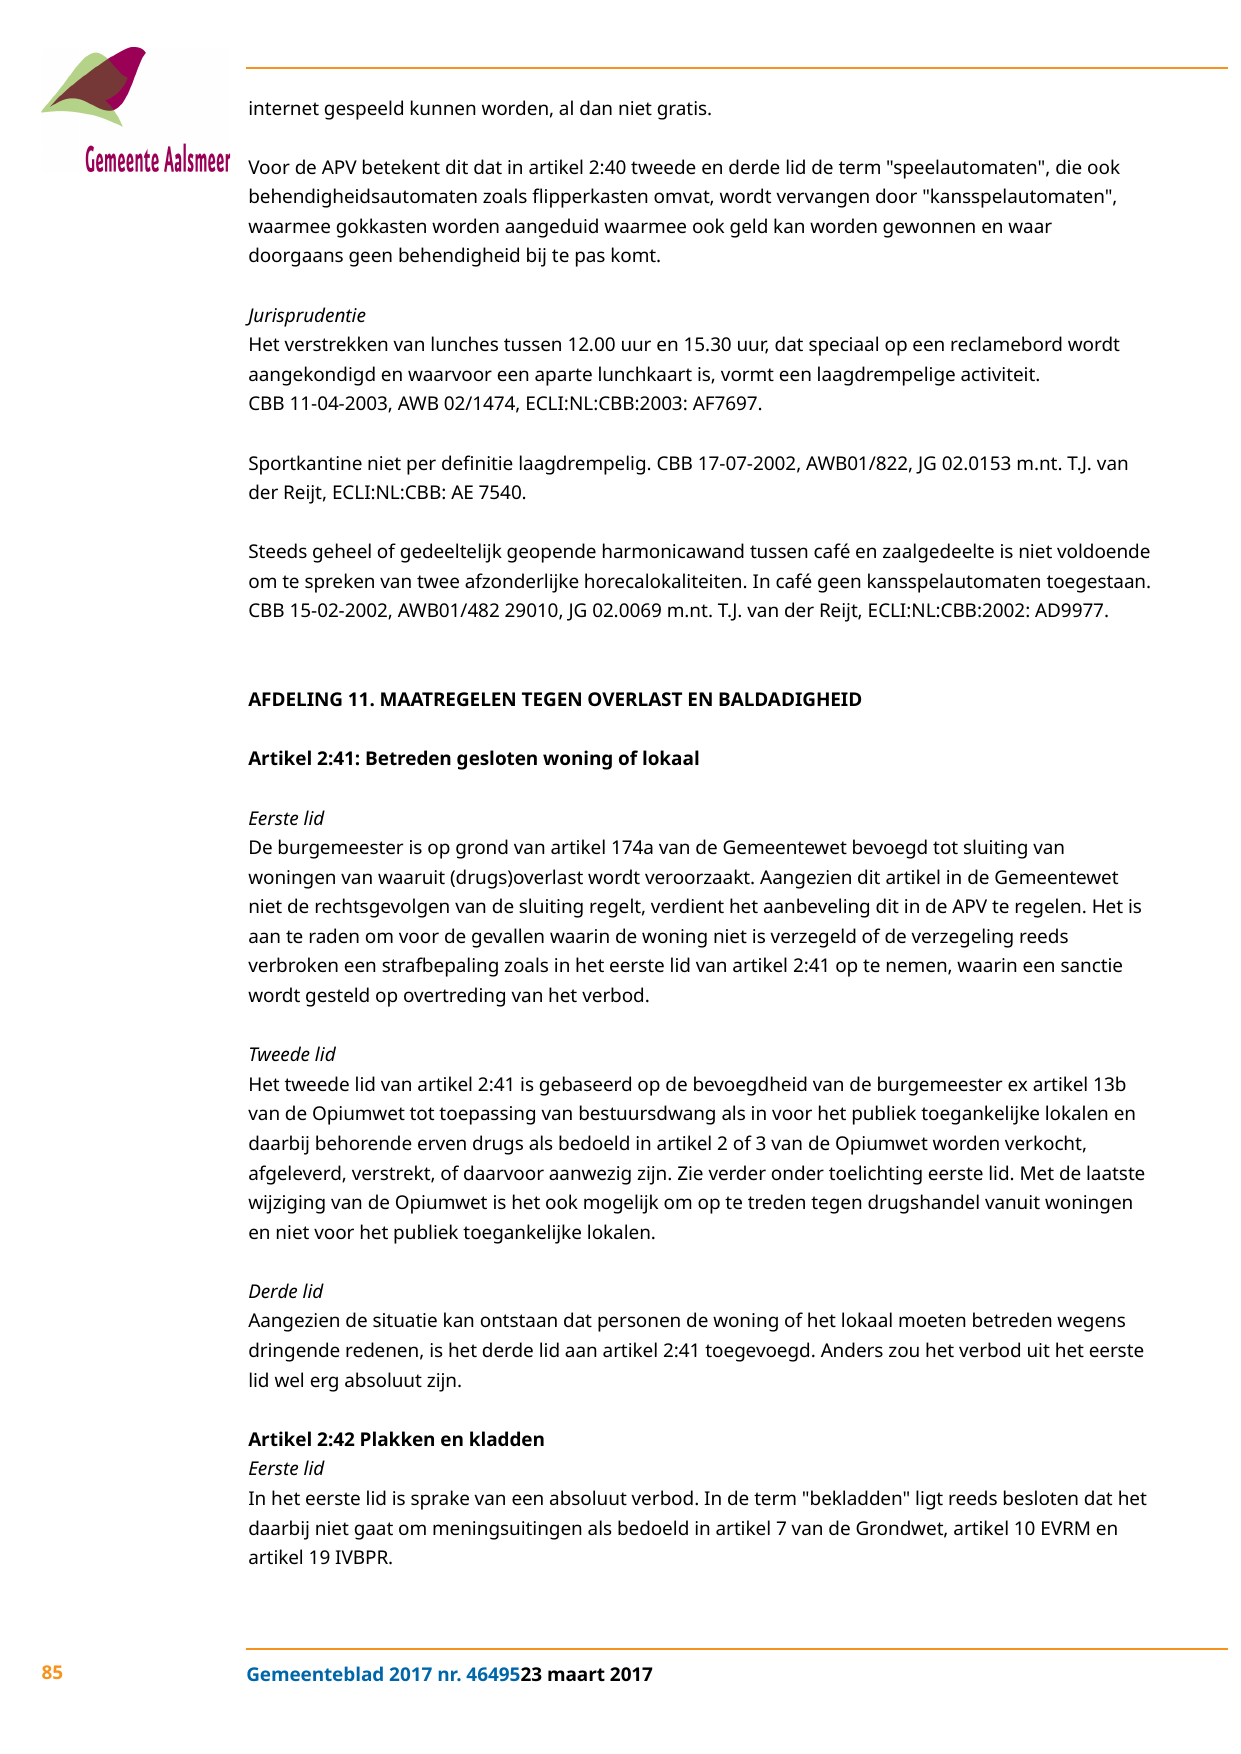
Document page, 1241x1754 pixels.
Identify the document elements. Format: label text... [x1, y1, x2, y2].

text Sportkantine niet per definitie laagdrempelig. CBB 17-07-2002, AWB01/822, JG 02.0153 m.nt. T.J. van der Reijt, ECLI:NL:CBB: AE 7540. [248, 450, 1152, 505]
picture [41, 47, 231, 172]
text Aangezien de situatie kan ontstaan dat personen de woning of het lokaal moeten betreden wegens dringende redenen, is het derde lid aan artikel 2:41 toegevoegd. Anders zou het verbod uit het eerste lid wel erg absoluut zijn. [248, 1308, 1152, 1393]
text Derde lid [248, 1278, 1152, 1304]
text Steeds geheel of gedeeltelijk geopende harmonicawand tussen café en zaalgedeelte is niet voldoende om te spreken van twee afzonderlijke horecalokaliteiten. In café geen kansspelautomaten toegestaan. CBB 15-02-2002, AWB01/482 29010, JG 02.0069 m.nt. T.J. van der Reijt, ECLI:NL:CBB:2002: AD9977. [248, 538, 1152, 623]
text Het tweede lid van artikel 2:41 is gebaseerd op de bevoegdheid van de burgemeester ex artikel 13b van de Opiumwet tot toepassing van bestuursdwang als in voor het publiek toegankelijke lokalen en daarbij behorende erven drugs als bedoeld in artikel 2 of 3 van de Opiumwet worden verkocht, afgeleverd, verstrekt, of daarvoor aanwezig zijn. Zie verder onder toelichting eerste lid. Met de laatste wijziging van de Opiumwet is het ook mogelijk om op te treden tegen drugshandel vanuit woningen en niet voor het publiek toegankelijke lokalen. [248, 1071, 1152, 1245]
text internet gespeeld kunnen worden, al dan niet gratis. [248, 95, 1152, 121]
text Tweede lid [248, 1041, 1152, 1067]
text Artikel 2:42 Plakken en kladden [248, 1426, 1152, 1452]
text Het verstrekken van lunches tussen 12.00 uur en 15.30 uur, dat speciaal op een reclamebord wordt aangekondigd en waarvoor een aparte lunchkaart is, vormt een laagdrempelige activiteit. [248, 331, 1152, 387]
text AFDELING 11. MAATREGELEN TEGEN OVERLAST EN BALDADIGHEID [248, 686, 1152, 712]
text Voor de APV betekent dit dat in artikel 2:40 tweede en derde lid de term "speelautomaten", die ook behendigheidsautomaten zoals flipperkasten omvat, wordt vervangen door "kansspelautomaten", waarmee gokkasten worden aangeduid waarmee ook geld kan worden gewonnen en waar doorgaans geen behendigheid bij te pas komt. [248, 154, 1152, 268]
text Artikel 2:41: Betreden gesloten woning of lokaal [248, 746, 1152, 771]
text De burgemeester is op grond van artikel 174a van de Gemeentewet bevoegd tot sluiting van woningen van waaruit (drugs)overlast wordt veroorzaakt. Aangezien dit artikel in de Gemeentewet niet de rechtsgevolgen van de sluiting regelt, verdient het aanbeveling dit in de APV te regelen. Het is aan te raden om voor de gevallen waarin de woning niet is verzegeld of de verzegeling reeds verbroken een strafbepaling zoals in het eerste lid van artikel 2:41 op te nemen, waarin een sanctie wordt gesteld op overtreding van het verbod. [248, 834, 1152, 1008]
text Eerste lid [248, 805, 1152, 831]
text CBB 11-04-2003, AWB 02/1474, ECLI:NL:CBB:2003: AF7697. [248, 391, 1152, 416]
text Eerste lid [248, 1456, 1152, 1481]
text Jurisprudentie [248, 302, 1152, 328]
text In het eerste lid is sprake van een absoluut verbod. In de term "bekladden" ligt reeds besloten dat het daarbij niet gaat om meningsuitingen als bedoeld in artikel 7 van de Grondwet, artikel 10 EVRM en artikel 19 IVBPR. [248, 1485, 1152, 1570]
